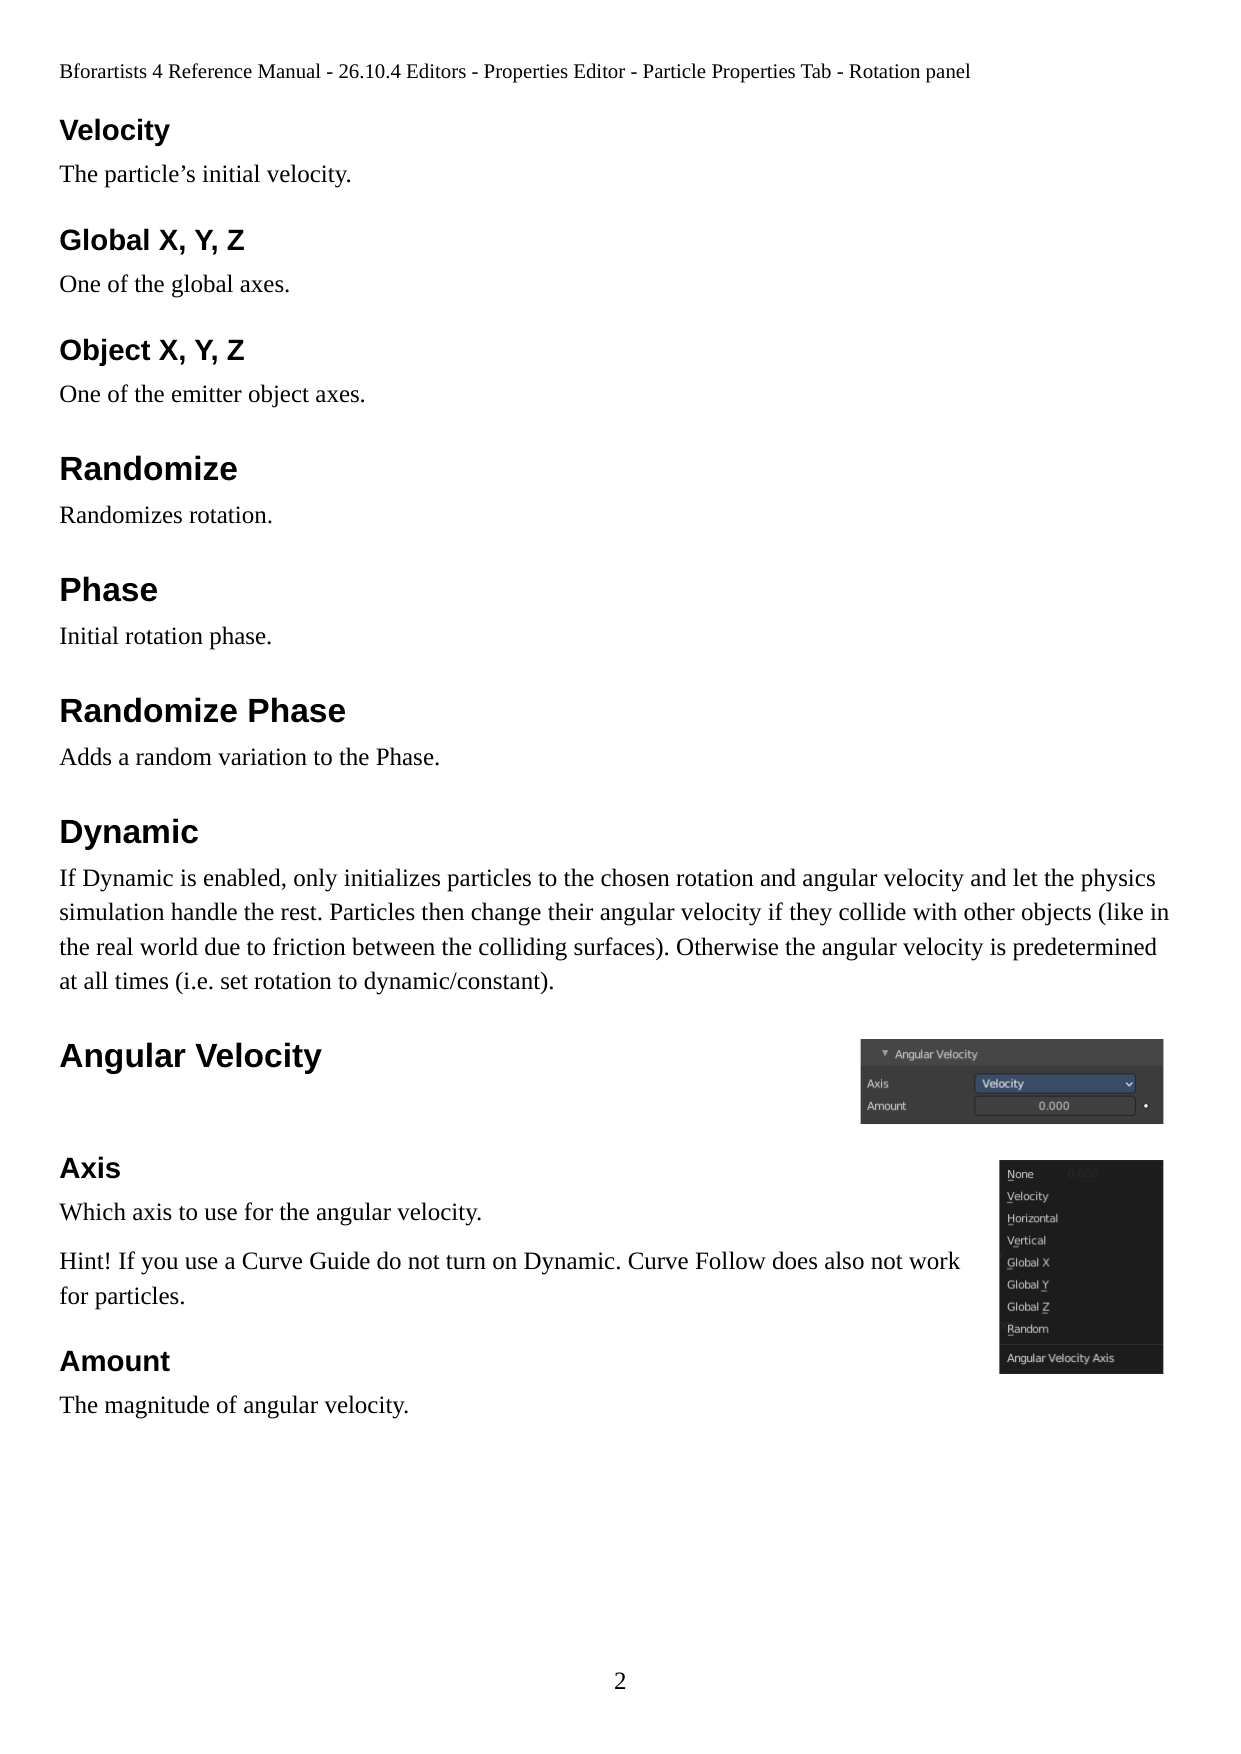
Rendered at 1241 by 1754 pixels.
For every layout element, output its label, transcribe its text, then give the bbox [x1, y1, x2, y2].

text Initial rotation phase. [59, 621, 1181, 649]
text One of the global axes. [59, 269, 1181, 297]
subtitle Global X, Y, Z [59, 222, 1181, 256]
text The particle’s initial velocity. [59, 159, 1181, 188]
subtitle Amount [59, 1344, 1181, 1378]
text One of the emitter object axes. [59, 379, 1181, 407]
subtitle Phase [59, 569, 1181, 608]
subtitle Object X, Y, Z [59, 332, 1181, 366]
text If Dynamic is enabled, only initializes particles to the chosen rotation and angular velocity and let the physics simulation handle the rest. Particles then change their angular velocity if they collide with other objects (like in the real world due to friction between the colliding surfaces). Otherwise the angular velocity is predetermined at all times (i.e. set rotation to dynamic/constant). [59, 863, 1181, 995]
text Hint! If you use a Curve Guide do not turn on Dynamic. Curve Follow does also not work for particles. [59, 1246, 999, 1309]
subtitle Randomize Phase [59, 691, 1181, 729]
text Adds a random variation to the Phase. [59, 742, 1181, 771]
text The magnitude of angular velocity. [59, 1391, 1181, 1419]
text Which axis to use for the angular velocity. [59, 1197, 999, 1226]
picture [860, 1039, 1164, 1124]
picture [999, 1160, 1164, 1374]
subtitle Velocity [59, 113, 1181, 146]
subtitle Dynamic [59, 812, 1181, 850]
text Randomizes rotation. [59, 500, 1181, 528]
subtitle Randomize [59, 448, 1181, 487]
subtitle Axis [59, 1151, 1181, 1185]
subtitle Angular Velocity [59, 1036, 1181, 1075]
